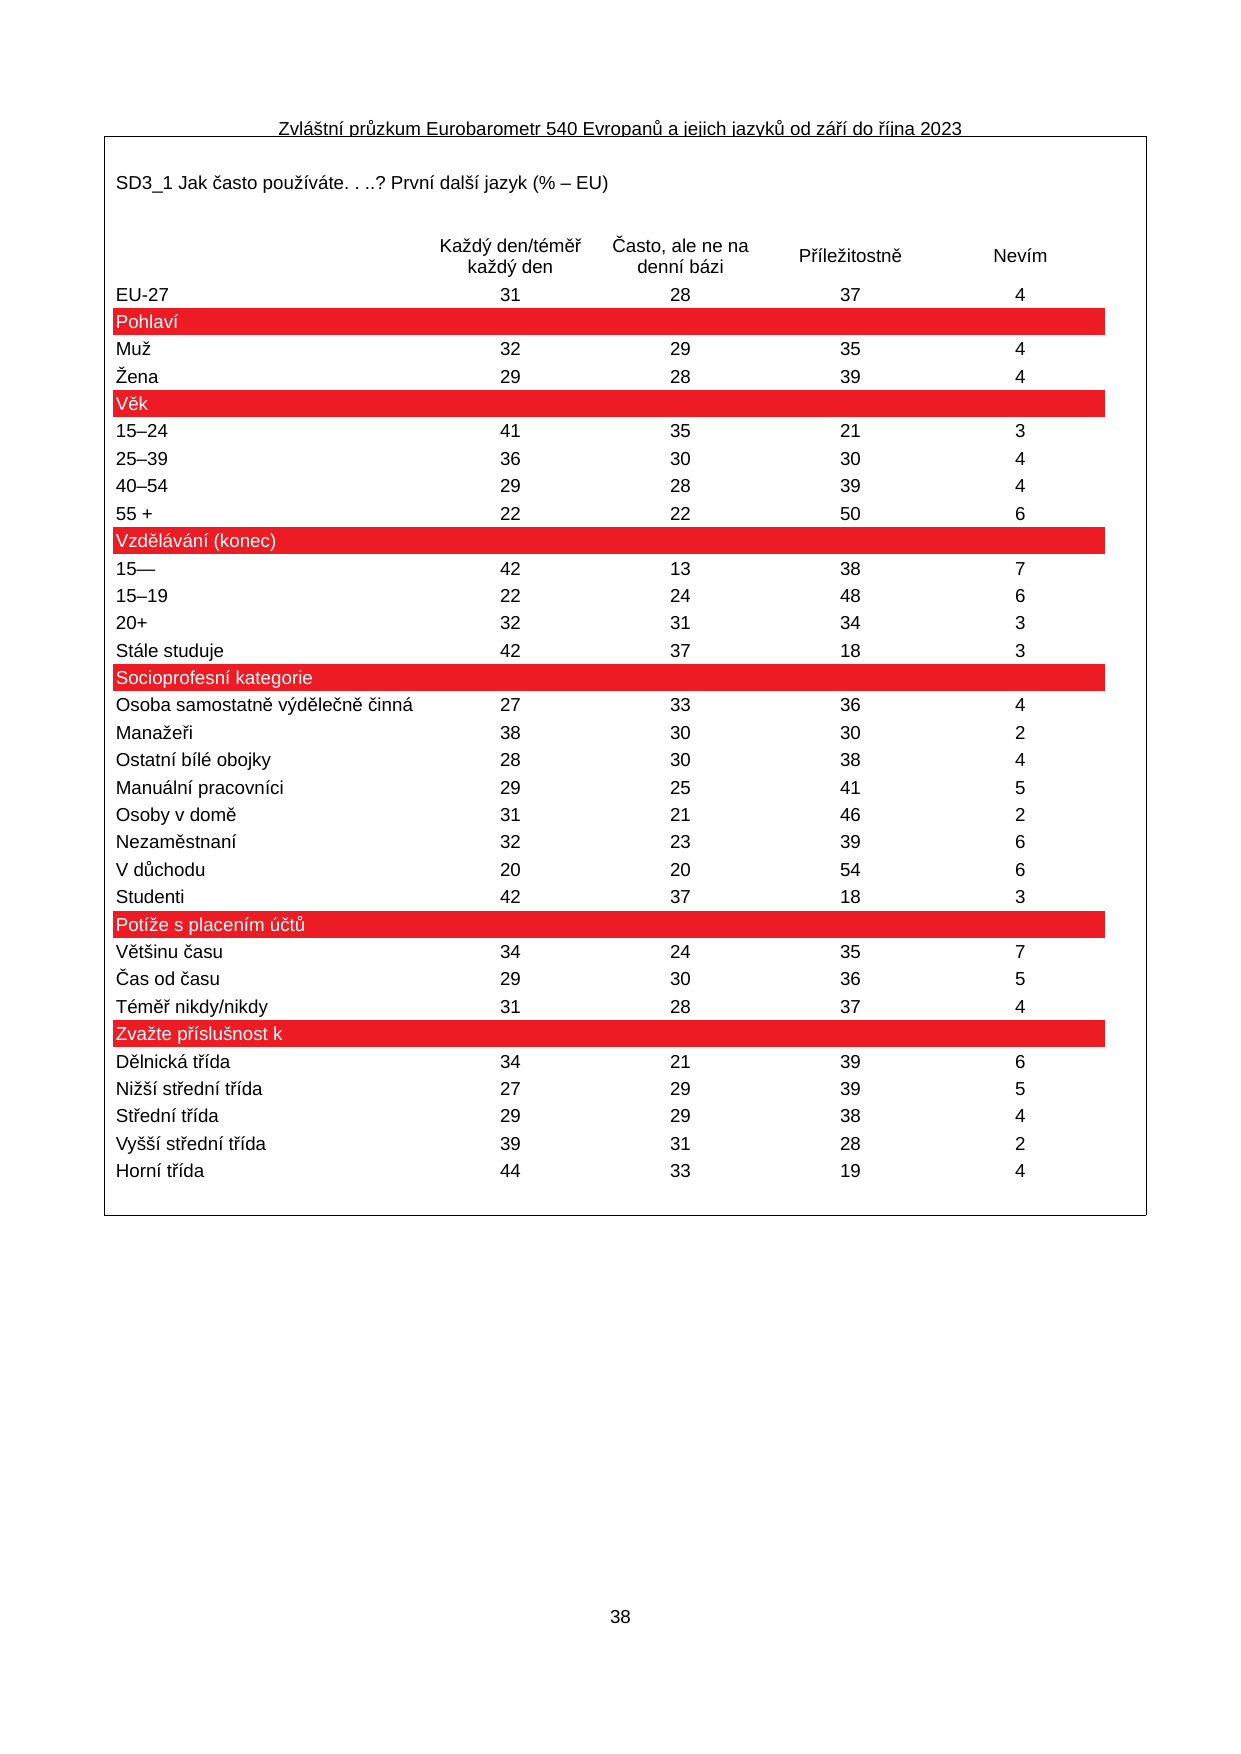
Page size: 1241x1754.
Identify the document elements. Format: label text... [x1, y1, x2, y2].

table_cell 32 [425, 609, 595, 637]
table_cell 39 [765, 1075, 935, 1102]
table_cell [595, 911, 765, 938]
table_cell 21 [765, 418, 935, 445]
table_cell 4 [935, 993, 1105, 1020]
table_cell 24 [595, 582, 765, 609]
table_cell 39 [765, 472, 935, 499]
table_cell Ostatní bílé obojky [113, 746, 425, 773]
table_cell [765, 1020, 935, 1047]
table_cell 38 [765, 746, 935, 773]
table_cell 3 [935, 637, 1105, 664]
table_cell 27 [425, 691, 595, 719]
table_cell 5 [935, 1075, 1105, 1102]
table_cell 38 [765, 1102, 935, 1130]
table_cell 2 [935, 1130, 1105, 1157]
table_cell 6 [935, 856, 1105, 883]
table_cell Muž [113, 335, 425, 363]
table_cell 31 [425, 993, 595, 1020]
table_cell EU-27 [113, 280, 425, 308]
table_cell 29 [425, 965, 595, 993]
table_cell 3 [935, 609, 1105, 637]
table_cell [935, 1020, 1105, 1047]
table_cell 30 [595, 719, 765, 746]
table_cell 38 [765, 554, 935, 582]
table_cell 29 [595, 1075, 765, 1102]
table_cell 24 [595, 938, 765, 965]
table_cell [425, 527, 595, 554]
table_cell 7 [935, 554, 1105, 582]
table_cell 22 [425, 500, 595, 527]
table_cell Horní třída [113, 1157, 425, 1184]
table_cell Socioprofesní kategorie [113, 664, 425, 691]
table_cell [425, 390, 595, 417]
table_cell 29 [425, 774, 595, 801]
table_cell 30 [765, 445, 935, 472]
table_cell Nezaměstnaní [113, 828, 425, 856]
table_cell 34 [765, 609, 935, 637]
table_cell 32 [425, 335, 595, 363]
table_cell 32 [425, 828, 595, 856]
table_cell 29 [595, 335, 765, 363]
table_cell [935, 664, 1105, 691]
table_cell Stále studuje [113, 637, 425, 664]
table_cell 20 [595, 856, 765, 883]
table_cell 4 [935, 280, 1105, 308]
table_cell 42 [425, 637, 595, 664]
table_cell [595, 664, 765, 691]
table_cell 42 [425, 554, 595, 582]
table_cell 40–54 [113, 472, 425, 499]
table_cell Téměř nikdy/nikdy [113, 993, 425, 1020]
table_cell 37 [595, 883, 765, 911]
table_cell [113, 199, 425, 231]
table_cell 15— [113, 554, 425, 582]
table_cell Žena [113, 363, 425, 390]
table_cell 28 [595, 280, 765, 308]
table_cell 35 [595, 418, 765, 445]
table_cell Často, ale ne na denní bázi [595, 231, 765, 280]
table_cell 33 [595, 691, 765, 719]
table_cell 30 [595, 746, 765, 773]
table_cell 23 [595, 828, 765, 856]
table_cell 28 [595, 363, 765, 390]
table_cell 3 [935, 883, 1105, 911]
table_cell Věk [113, 390, 425, 417]
table_cell 15–19 [113, 582, 425, 609]
table_cell 39 [765, 363, 935, 390]
table_cell Příležitostně [765, 231, 935, 280]
table_cell Osoby v domě [113, 801, 425, 828]
table_cell V důchodu [113, 856, 425, 883]
table_cell 4 [935, 363, 1105, 390]
table_cell [935, 390, 1105, 417]
table_cell 39 [765, 1048, 935, 1075]
table_cell 5 [935, 774, 1105, 801]
table_cell 5 [935, 965, 1105, 993]
table_cell [595, 308, 765, 335]
table_cell 4 [935, 1157, 1105, 1184]
table_cell 4 [935, 335, 1105, 363]
table_cell 4 [935, 691, 1105, 719]
table_cell [935, 308, 1105, 335]
table_cell Vzdělávání (konec) [113, 527, 425, 554]
table_cell [425, 308, 595, 335]
table_cell 2 [935, 801, 1105, 828]
table_cell 31 [595, 1130, 765, 1157]
table_cell 39 [425, 1130, 595, 1157]
table_header SD3_1 Jak často používáte. . ..? První další jazyk (% – EU) [113, 167, 1105, 199]
table_cell 15–24 [113, 418, 425, 445]
table_cell 19 [765, 1157, 935, 1184]
table_cell 31 [425, 280, 595, 308]
table_cell 37 [595, 637, 765, 664]
table_cell 4 [935, 746, 1105, 773]
table_cell 35 [765, 335, 935, 363]
table_cell 18 [765, 883, 935, 911]
table_cell [935, 199, 1105, 231]
table_cell Manuální pracovníci [113, 774, 425, 801]
table_cell 13 [595, 554, 765, 582]
table_cell Vyšší střední třída [113, 1130, 425, 1157]
table_cell 30 [595, 445, 765, 472]
table_cell 29 [425, 472, 595, 499]
table_cell 33 [595, 1157, 765, 1184]
table_cell [425, 664, 595, 691]
table_cell 3 [935, 418, 1105, 445]
table_cell Většinu času [113, 938, 425, 965]
table_cell 27 [425, 1075, 595, 1102]
table_cell Každý den/téměř každý den [425, 231, 595, 280]
table_cell [765, 390, 935, 417]
table_cell 41 [765, 774, 935, 801]
table_cell 6 [935, 1048, 1105, 1075]
table_cell 4 [935, 1102, 1105, 1130]
table_cell 28 [595, 472, 765, 499]
table_cell 54 [765, 856, 935, 883]
table_cell [935, 527, 1105, 554]
table_cell [765, 911, 935, 938]
table_cell 29 [425, 1102, 595, 1130]
table_cell [595, 199, 765, 231]
table_cell 28 [765, 1130, 935, 1157]
table_cell [425, 1020, 595, 1047]
table_cell 37 [765, 280, 935, 308]
table_cell 44 [425, 1157, 595, 1184]
table_cell 18 [765, 637, 935, 664]
table_cell 4 [935, 472, 1105, 499]
table_cell [935, 911, 1105, 938]
table_cell 30 [595, 965, 765, 993]
table_cell 34 [425, 938, 595, 965]
table_cell 2 [935, 719, 1105, 746]
table_cell [765, 199, 935, 231]
table_cell 6 [935, 828, 1105, 856]
table_cell [425, 199, 595, 231]
table_cell Střední třída [113, 1102, 425, 1130]
table_cell 4 [935, 445, 1105, 472]
table_cell Nižší střední třída [113, 1075, 425, 1102]
table_cell Čas od času [113, 965, 425, 993]
table_cell [765, 527, 935, 554]
table_cell 39 [765, 828, 935, 856]
table_cell 36 [765, 691, 935, 719]
table_cell [595, 527, 765, 554]
table_cell Studenti [113, 883, 425, 911]
table_cell [425, 911, 595, 938]
table_cell 30 [765, 719, 935, 746]
table_cell Dělnická třída [113, 1048, 425, 1075]
table_cell 50 [765, 500, 935, 527]
table_cell 21 [595, 1048, 765, 1075]
table_cell Potíže s placením účtů [113, 911, 425, 938]
table_cell 25–39 [113, 445, 425, 472]
table_cell 46 [765, 801, 935, 828]
table_cell 21 [595, 801, 765, 828]
table_cell 29 [595, 1102, 765, 1130]
table_cell [595, 1020, 765, 1047]
table_cell 55 + [113, 500, 425, 527]
table_cell 34 [425, 1048, 595, 1075]
table_cell 38 [425, 719, 595, 746]
table_cell Manažeři [113, 719, 425, 746]
table_cell 25 [595, 774, 765, 801]
table_cell 7 [935, 938, 1105, 965]
table_cell 31 [425, 801, 595, 828]
table_cell [595, 390, 765, 417]
table_cell 20 [425, 856, 595, 883]
table_cell 6 [935, 582, 1105, 609]
table_cell 29 [425, 363, 595, 390]
table_cell Pohlaví [113, 308, 425, 335]
table_cell [765, 308, 935, 335]
table_cell 48 [765, 582, 935, 609]
table_cell 22 [425, 582, 595, 609]
table_cell 28 [425, 746, 595, 773]
table_cell 20+ [113, 609, 425, 637]
table_cell 36 [765, 965, 935, 993]
table_cell Zvažte příslušnost k [113, 1020, 425, 1047]
table_cell 41 [425, 418, 595, 445]
table_cell 35 [765, 938, 935, 965]
table_cell Osoba samostatně výdělečně činná [113, 691, 425, 719]
table_cell 6 [935, 500, 1105, 527]
table_cell 31 [595, 609, 765, 637]
table_cell [765, 664, 935, 691]
table_cell 22 [595, 500, 765, 527]
table_cell 42 [425, 883, 595, 911]
table_cell Nevím [935, 231, 1105, 280]
table_cell 37 [765, 993, 935, 1020]
table_cell 28 [595, 993, 765, 1020]
table_cell [113, 231, 425, 280]
table_cell 36 [425, 445, 595, 472]
